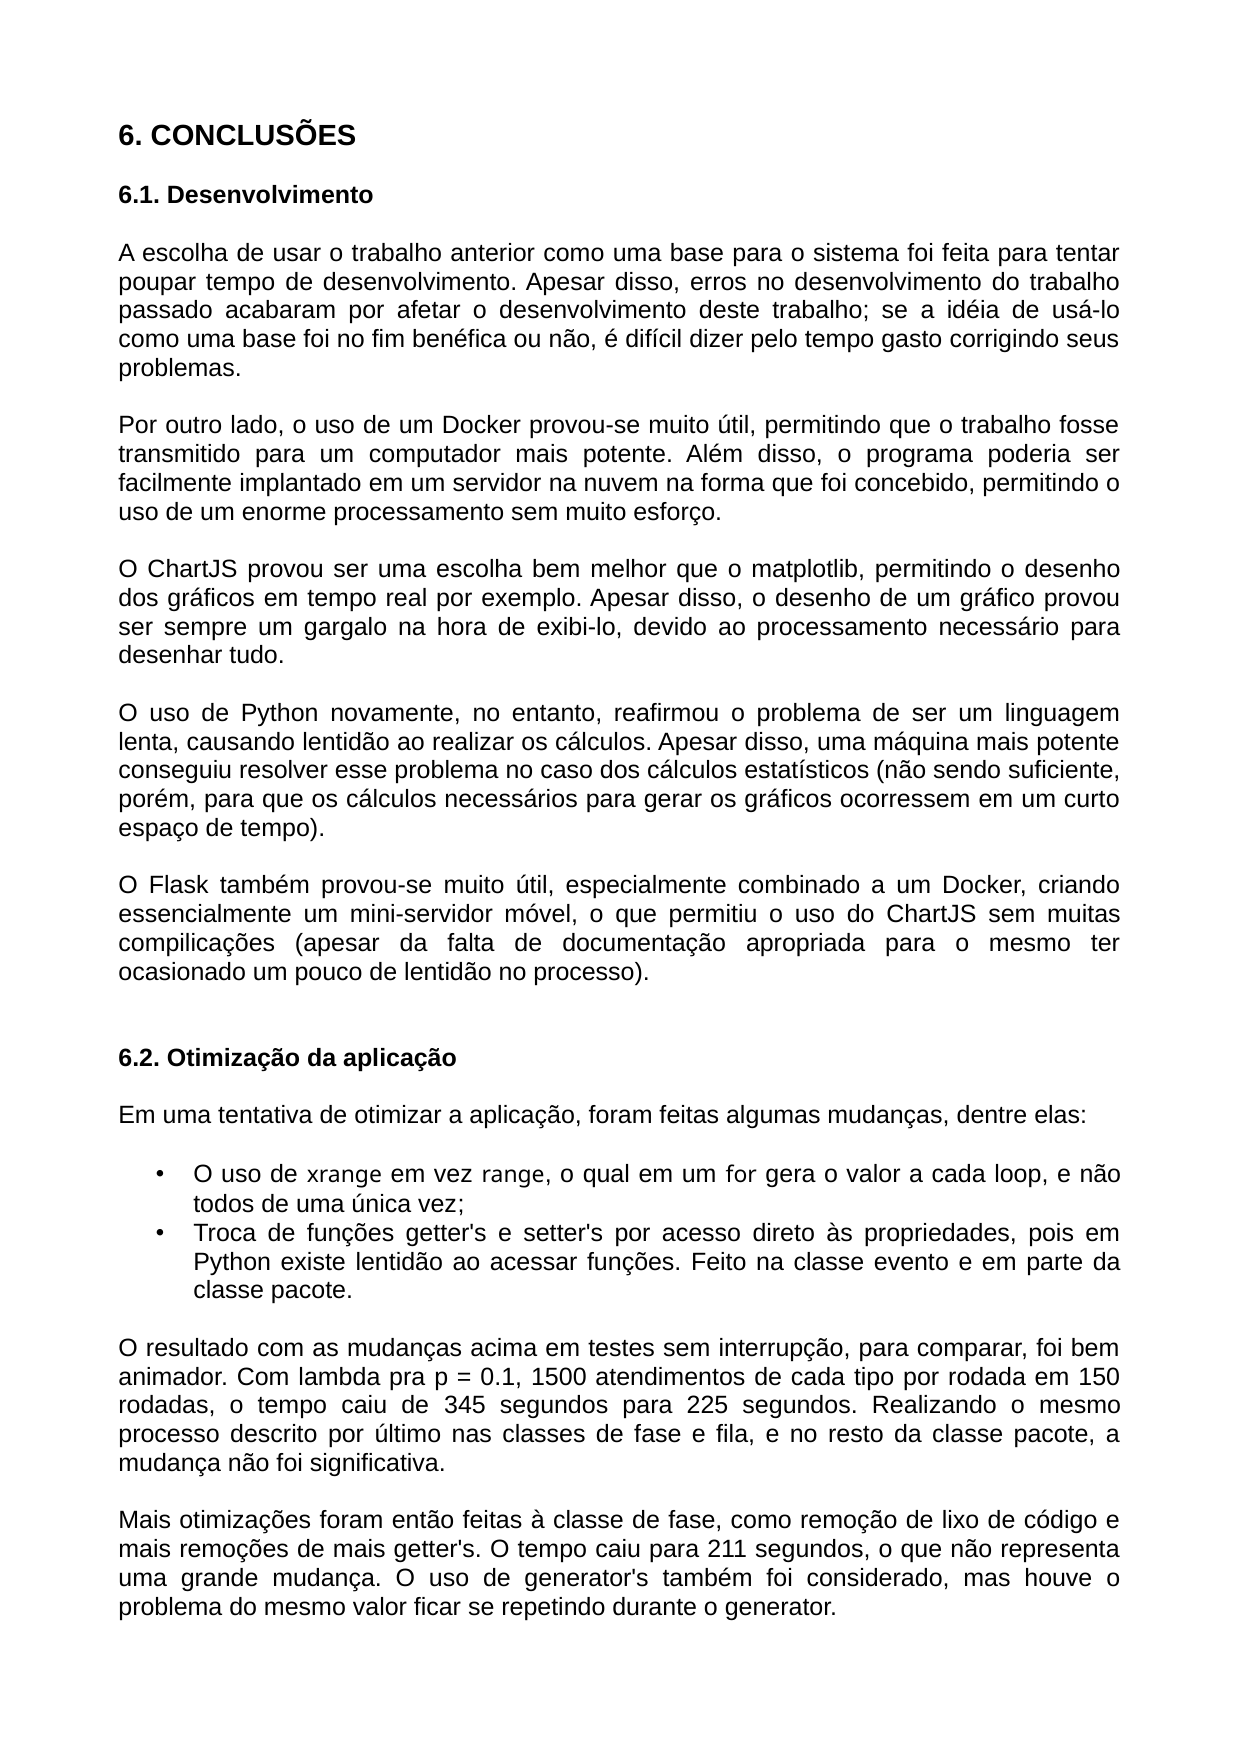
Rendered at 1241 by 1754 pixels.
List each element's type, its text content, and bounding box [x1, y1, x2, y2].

text O resultado com as mudanças acima em testes sem interrupção, para comparar, foi bem animador. Com lambda pra p = 0.1, 1500 atendimentos de cada tipo por rodada em 150 rodadas, o tempo caiu de 345 segundos para 225 segundos. Realizando o mesmo processo descrito por último nas classes de fase e fila, e no resto da classe pacote, a mudança não foi significativa. [118, 1333, 1122, 1477]
list Troca de funções getter's e setter's por acesso direto às propriedades, pois em Python existe lentidão ao acessar funções. Feito na classe evento e em parte da classe pacote. [156, 1218, 1122, 1304]
list O uso de xrange em vez range, o qual em um for gera o valor a cada loop, e não todos de uma única vez; [156, 1158, 1122, 1218]
text O ChartJS provou ser uma escolha bem melhor que o matplotlib, permitindo o desenho dos gráficos em tempo real por exemplo. Apesar disso, o desenho de um gráfico provou ser sempre um gargalo na hora de exibi-lo, devido ao processamento necessário para desenhar tudo. [118, 554, 1122, 669]
text Mais otimizações foram então feitas à classe de fase, como remoção de lixo de código e mais remoções de mais getter's. O tempo caiu para 211 segundos, o que não representa uma grande mudança. O uso de generator's também foi considerado, mas houve o problema do mesmo valor ficar se repetindo durante o generator. [118, 1506, 1122, 1621]
text O uso de Python novamente, no entanto, reafirmou o problema de ser um linguagem lenta, causando lentidão ao realizar os cálculos. Apesar disso, uma máquina mais potente conseguiu resolver esse problema no caso dos cálculos estatísticos (não sendo suficiente, porém, para que os cálculos necessários para gerar os gráficos ocorressem em um curto espaço de tempo). [118, 698, 1122, 842]
text Em uma tentativa de otimizar a aplicação, foram feitas algumas mudanças, dentre elas: [118, 1100, 1122, 1129]
text Por outro lado, o uso de um Docker provou-se muito útil, permitindo que o trabalho fosse transmitido para um computador mais potente. Além disso, o programa poderia ser facilmente implantado em um servidor na nuvem na forma que foi concebido, permitindo o uso de um enorme processamento sem muito esforço. [118, 410, 1122, 525]
text 6.2. Otimização da aplicação [118, 1043, 1122, 1072]
text 6.1. Desenvolvimento [118, 180, 1122, 209]
text A escolha de usar o trabalho anterior como uma base para o sistema foi feita para tentar poupar tempo de desenvolvimento. Apesar disso, erros no desenvolvimento do trabalho passado acabaram por afetar o desenvolvimento deste trabalho; se a idéia de usá-lo como uma base foi no fim benéfica ou não, é difícil dizer pelo tempo gasto corrigindo seus problemas. [118, 238, 1122, 382]
text 6. CONCLUSÕES [118, 118, 1122, 152]
text O Flask também provou-se muito útil, especialmente combinado a um Docker, criando essencialmente um mini-servidor móvel, o que permitiu o uso do ChartJS sem muitas compilicações (apesar da falta de documentação apropriada para o mesmo ter ocasionado um pouco de lentidão no processo). [118, 870, 1122, 985]
